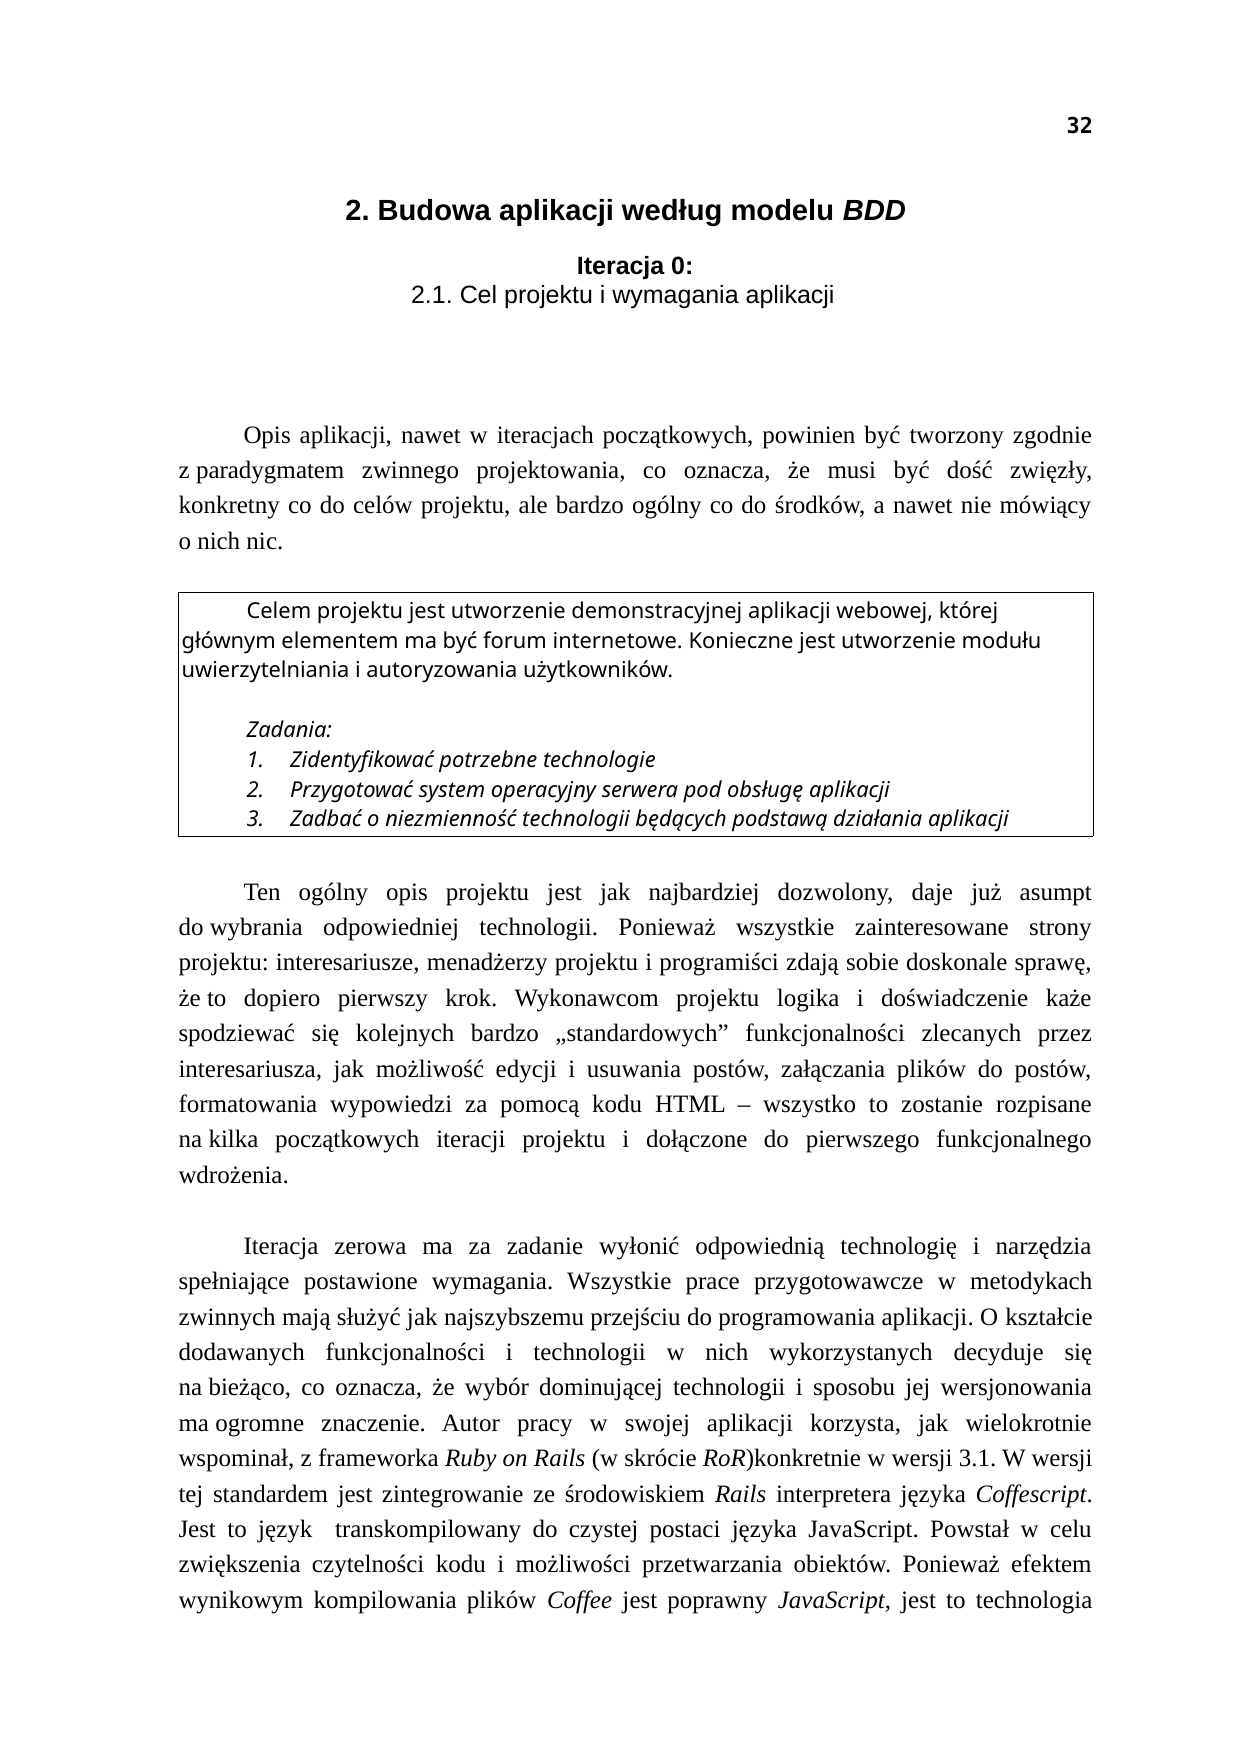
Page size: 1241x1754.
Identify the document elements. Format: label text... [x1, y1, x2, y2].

list Cel projektu i wymagania aplikacji [177, 280, 1093, 308]
list Budowa aplikacji według modelu BDD [177, 193, 1093, 226]
list Zidentyfikować potrzebne technologie [179, 741, 1093, 771]
list Przygotować system operacyjny serwera pod obsługę aplikacji [179, 771, 1093, 800]
text Ten ogólny opis projektu jest jak najbardziej dozwolony, daje już asumpt do wybrania odpowiedniej technologii. Ponieważ wszystkie zainteresowane strony projektu: interesariusze, menadżerzy projektu i programiści zdają sobie doskonale sprawę, że to dopiero pierwszy krok. Wykonawcom projektu logika i doświadczenie każe spodziewać się kolejnych bardzo „standardowych” funkcjonalności zlecanych przez interesariusza, jak możliwość edycji i usuwania postów, załączania plików do postów, formatowania wypowiedzi za pomocą kodu HTML – wszystko to zostanie rozpisane na kilka początkowych iteracji projektu i dołączone do pierwszego funkcjonalnego wdrożenia. [178, 872, 1093, 1190]
list Zadbać o niezmienność technologii będących podstawą działania aplikacji [179, 800, 1093, 836]
text Zadania: [179, 711, 1093, 741]
text Celem projektu jest utworzenie demonstracyjnej aplikacji webowej, której głównym elementem ma być forum internetowe. Konieczne jest utworzenie modułu uwierzytelniania i autoryzowania użytkowników. [179, 593, 1093, 684]
text Iteracja 0: [177, 251, 1093, 280]
text Opis aplikacji, nawet w iteracjach początkowych, powinien być tworzony zgodnie z paradygmatem zwinnego projektowania, co oznacza, że musi być dość zwięzły, konkretny co do celów projektu, ale bardzo ogólny co do środków, a nawet nie mówiący o nich nic. [178, 415, 1093, 556]
text Iteracja zerowa ma za zadanie wyłonić odpowiednią technologię i narzędzia spełniające postawione wymagania. Wszystkie prace przygotowawcze w metodykach zwinnych mają służyć jak najszybszemu przejściu do programowania aplikacji. O kształcie dodawanych funkcjonalności i technologii w nich wykorzystanych decyduje się na bieżąco, co oznacza, że wybór dominującej technologii i sposobu jej wersjonowania ma ogromne znaczenie. Autor pracy w swojej aplikacji korzysta, jak wielokrotnie wspominał, z frameworka Ruby on Rails (w skrócie RoR)konkretnie w wersji 3.1. W wersji tej standardem jest zintegrowanie ze środowiskiem Rails interpretera języka Coffescript. Jest to język transkompilowany do czystej postaci języka JavaScript. Powstał w celu zwiększenia czytelności kodu i możliwości przetwarzania obiektów. Ponieważ efektem wynikowym kompilowania plików Coffee jest poprawny JavaScript, jest to technologia [178, 1226, 1093, 1615]
